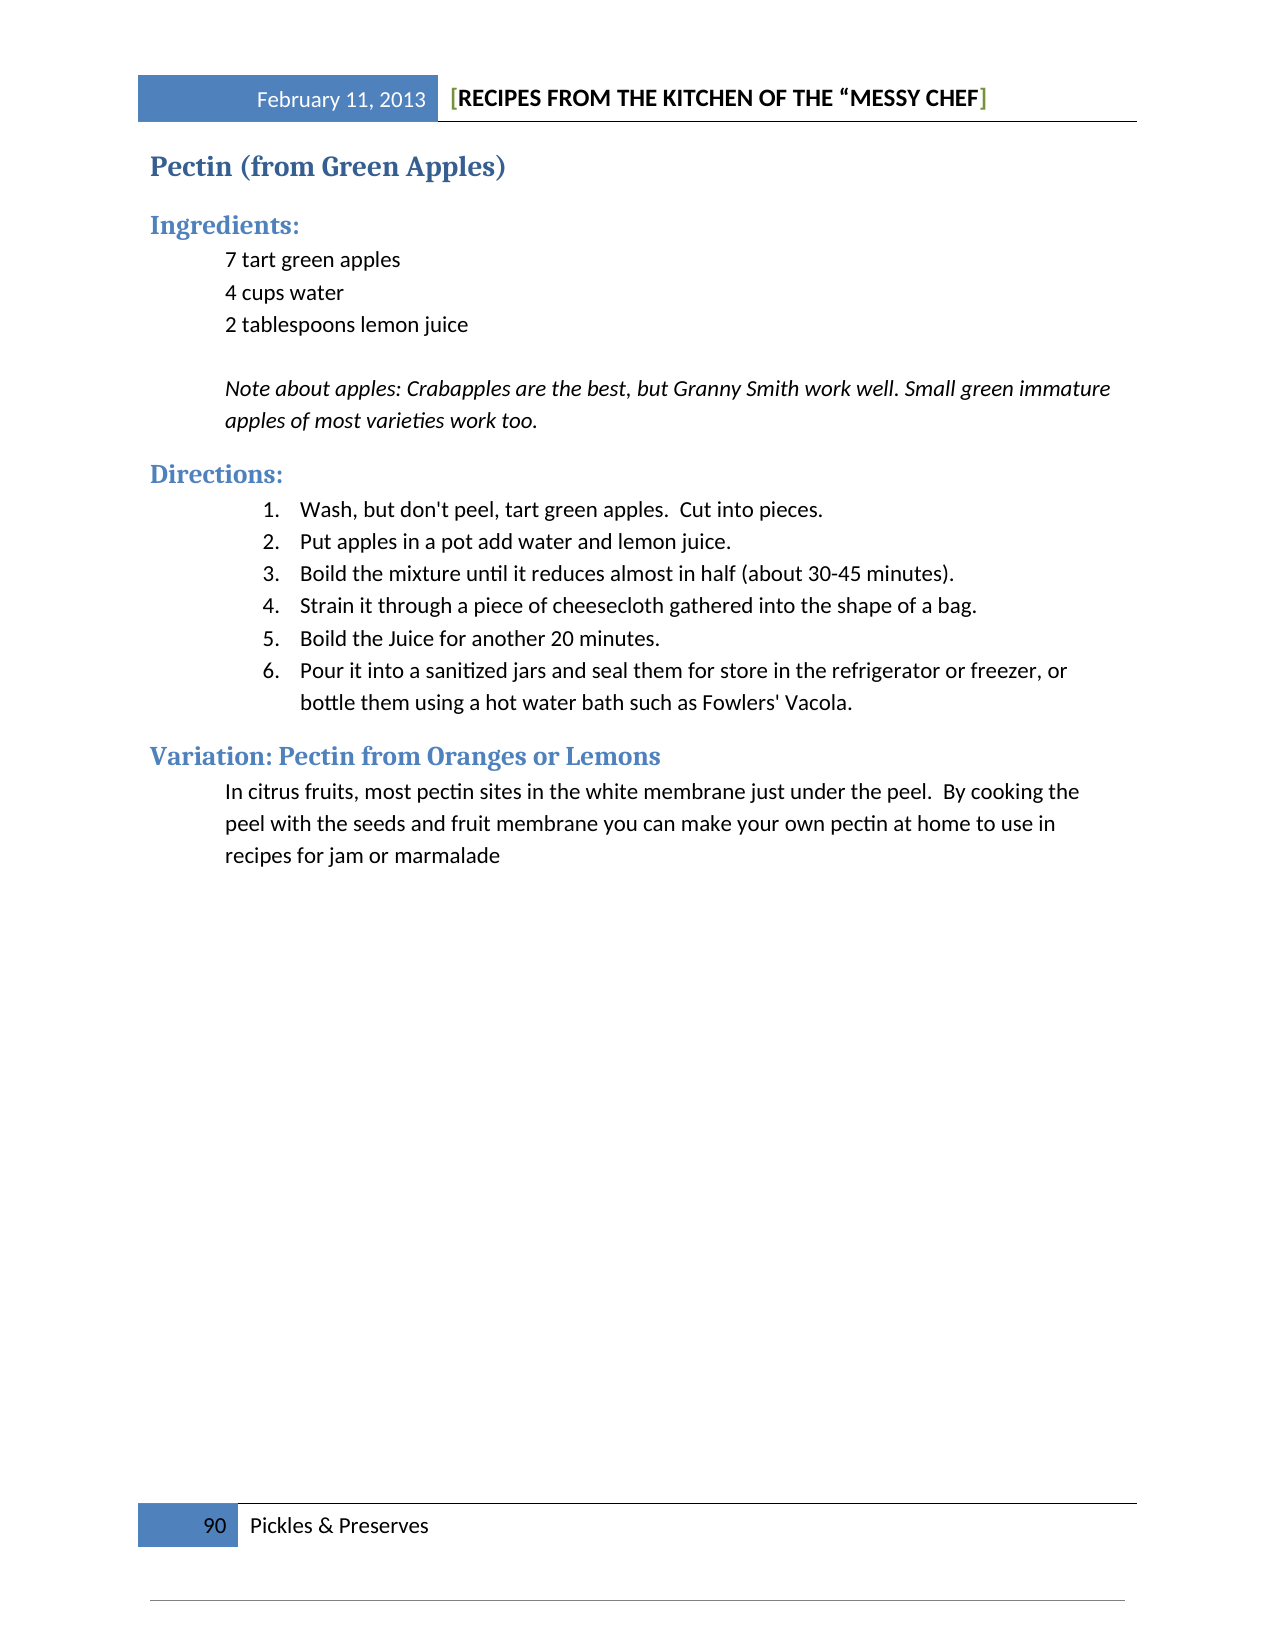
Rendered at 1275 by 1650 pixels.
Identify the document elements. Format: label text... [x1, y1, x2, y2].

text In citrus fruits, most pectin sites in the white membrane just under the peel. By cooking the peel with the seeds and fruit membrane you can make your own pectin at home to use in recipes for jam or marmalade [225, 777, 1125, 869]
list Note about apples: Crabapples are the best, but Granny Smith work well. Small green immature apples of most varieties work too. [225, 374, 1125, 434]
list Strain it through a piece of cheesecloth gathered into the shape of a bag. [262, 592, 1125, 620]
list Pour it into a sanitized jars and seal them for store in the refrigerator or freezer, or bottle them using a hot water bath such as Fowlers' Vacola. [262, 656, 1125, 716]
subtitle Variation: Pectin from Oranges or Lemons [150, 741, 1125, 772]
list Put apples in a pot add water and lemon juice. [262, 527, 1125, 555]
list Boild the mixture until it reduces almost in half (about 30-45 minutes). [262, 559, 1125, 587]
list 4 cups water [225, 278, 1125, 306]
list 7 tart green apples [225, 245, 1125, 273]
subtitle Pectin (from Green Apples) [150, 150, 1125, 184]
list 2 tablespoons lemon juice [225, 310, 1125, 338]
subtitle Directions: [150, 459, 1125, 491]
list Boild the Juice for another 20 minutes. [262, 624, 1125, 652]
subtitle Ingredients: [150, 210, 1125, 241]
list Wash, but don't peel, tart green apples. Cut into pieces. [262, 495, 1125, 523]
